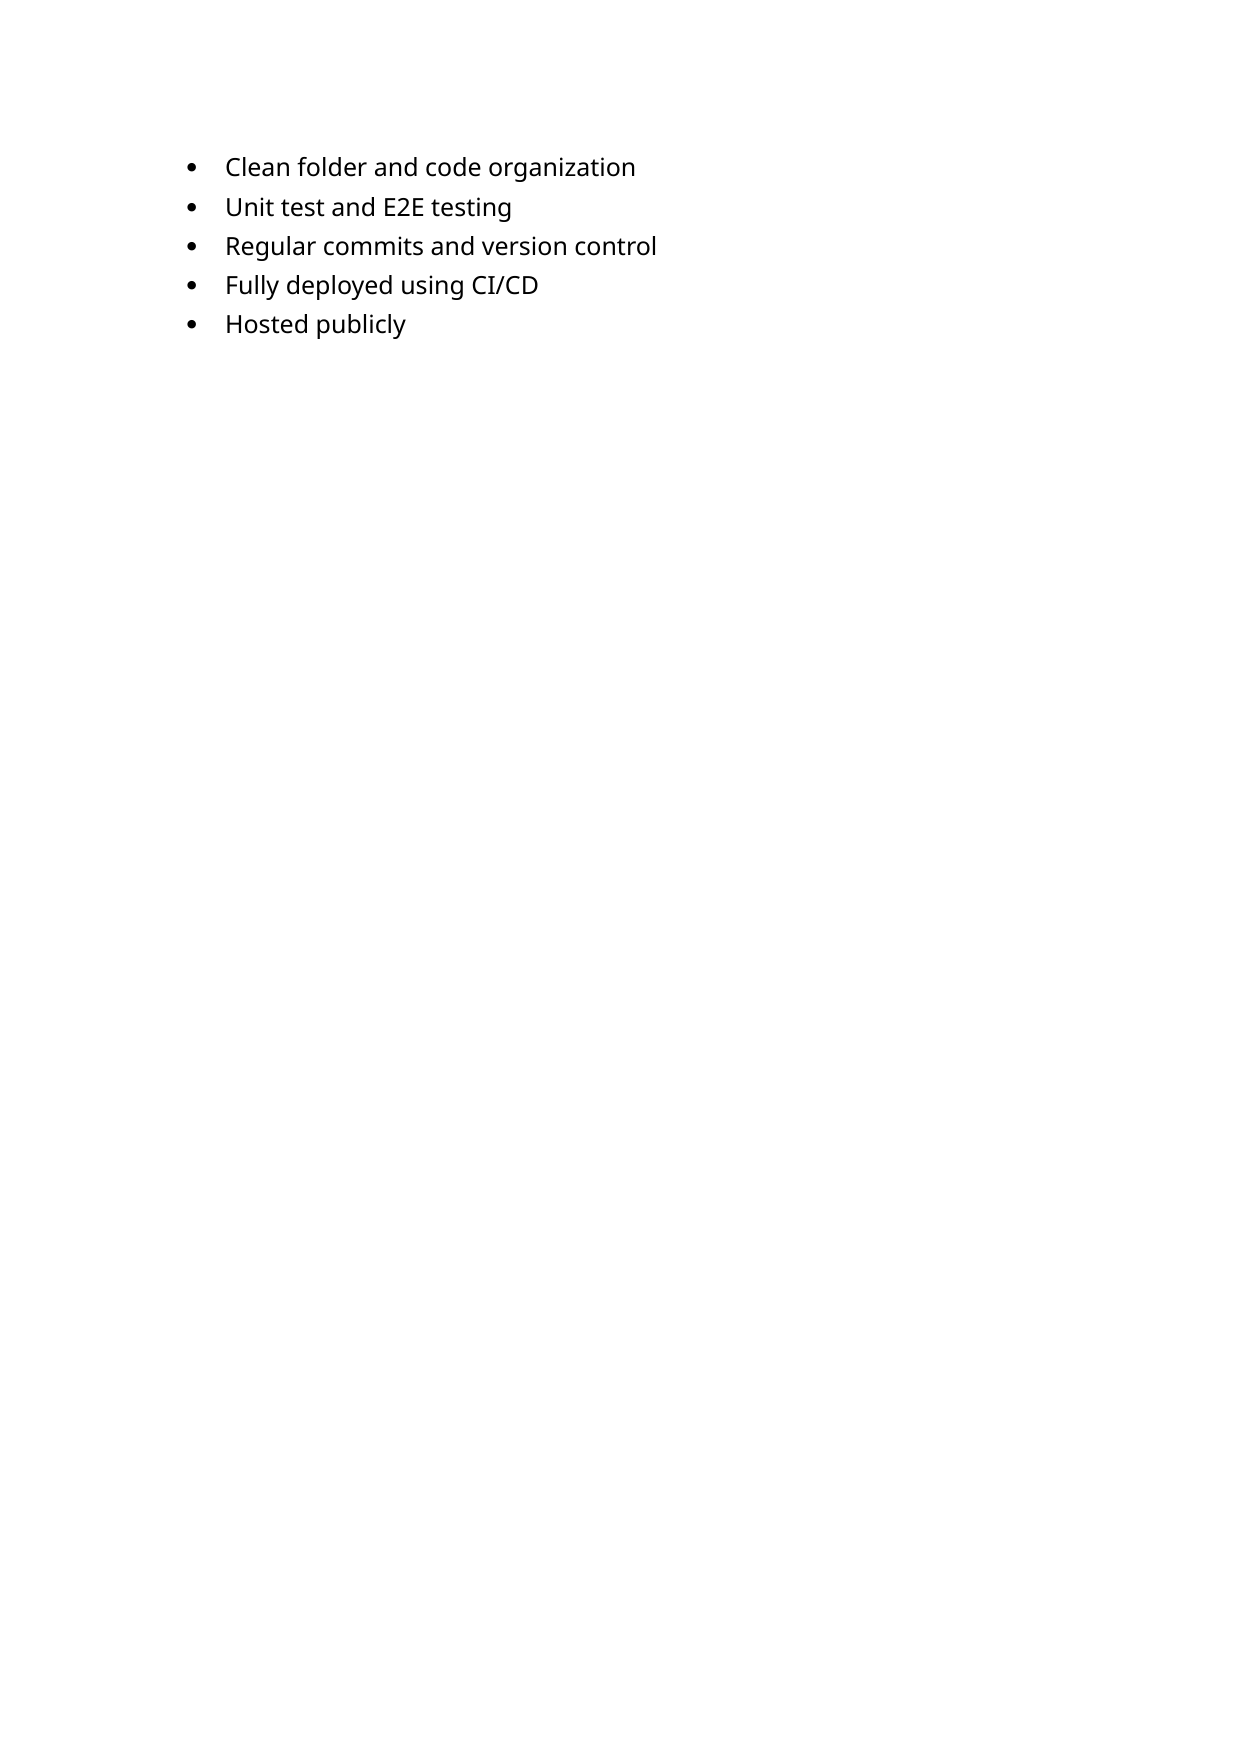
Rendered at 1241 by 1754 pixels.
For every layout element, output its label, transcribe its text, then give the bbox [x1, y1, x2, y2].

list Clean folder and code organization [187, 150, 1090, 184]
list Fully deployed using CI/CD [187, 267, 1090, 302]
list Unit test and E2E testing [187, 189, 1090, 223]
list Regular commits and version control [187, 228, 1090, 262]
list Hosted publicly [187, 307, 1090, 341]
